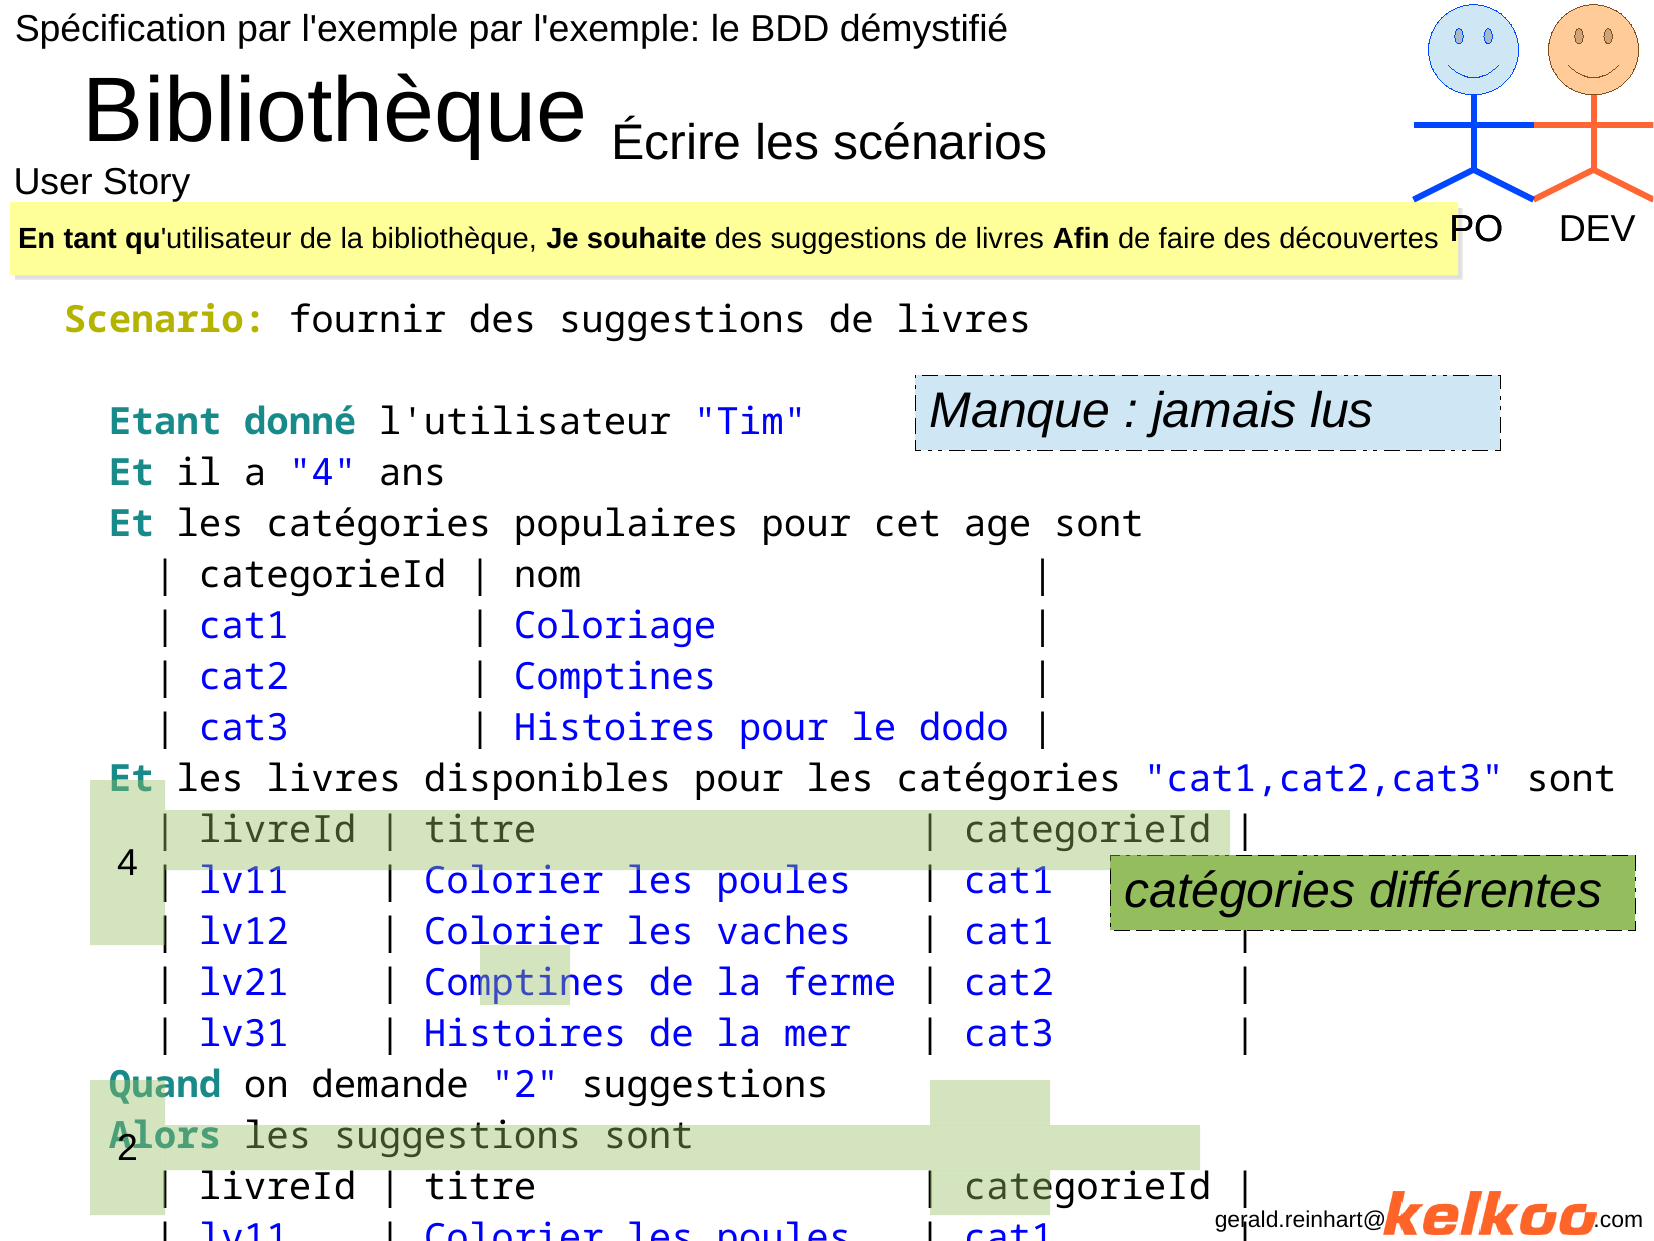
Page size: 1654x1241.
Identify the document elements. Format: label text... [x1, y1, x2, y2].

text_box [480, 945, 571, 1006]
text_box [165, 810, 1231, 871]
text_box En tant qu'utilisateur de la bibliothèque, Je souhaite des suggestions de livres Afin de faire des découvertes [9, 210, 1459, 276]
title Bibliothèque [82, 5, 1571, 213]
text_box Spécification par l'exemple par l'exemple: le BDD démystifié [0, 0, 1024, 57]
text_box PO [1413, 213, 1534, 257]
text_box Scenario: fournir des suggestions de livres Etant donné l'utilisateur "Tim" Et il a "4" ans Et les catégories populaires pour cet age sont | categorieId | nom | | cat1 | Coloriage | | cat2 | Comptines | | cat3 | Histoires pour le dodo | Et les livres disponibles pour les catégories "cat1,cat2,cat3" sont | livreId | titre | categorieId | | lv11 | Colorier les poules | cat1 | | lv12 | Colorier les vaches | cat1 | | lv21 | Comptines de la ferme | cat2 | | lv31 | Histoires de la mer | cat3 | Quand on demande "2" suggestions Alors les suggestions sont | livreId | titre | categorieId | | lv11 | Colorier les poules | cat1 | | | | | | lv21 | Comptines de la ferme | cat2 | [3, 285, 1632, 1241]
text_box [165, 1080, 1201, 1216]
text_box catégories différentes [1110, 855, 1636, 931]
text_box [1571, 4, 1639, 95]
text_box Manque : jamais lus [915, 375, 1501, 451]
text_box gerald.reinhart@ .com [1193, 1199, 1654, 1241]
text_box 4 [90, 780, 166, 946]
picture [1383, 1191, 1597, 1199]
text_box Écrire les scénarios [596, 106, 1063, 178]
text_box DEV [1534, 199, 1654, 257]
text_box 2 [90, 1080, 166, 1216]
text_box User Story [0, 153, 82, 210]
